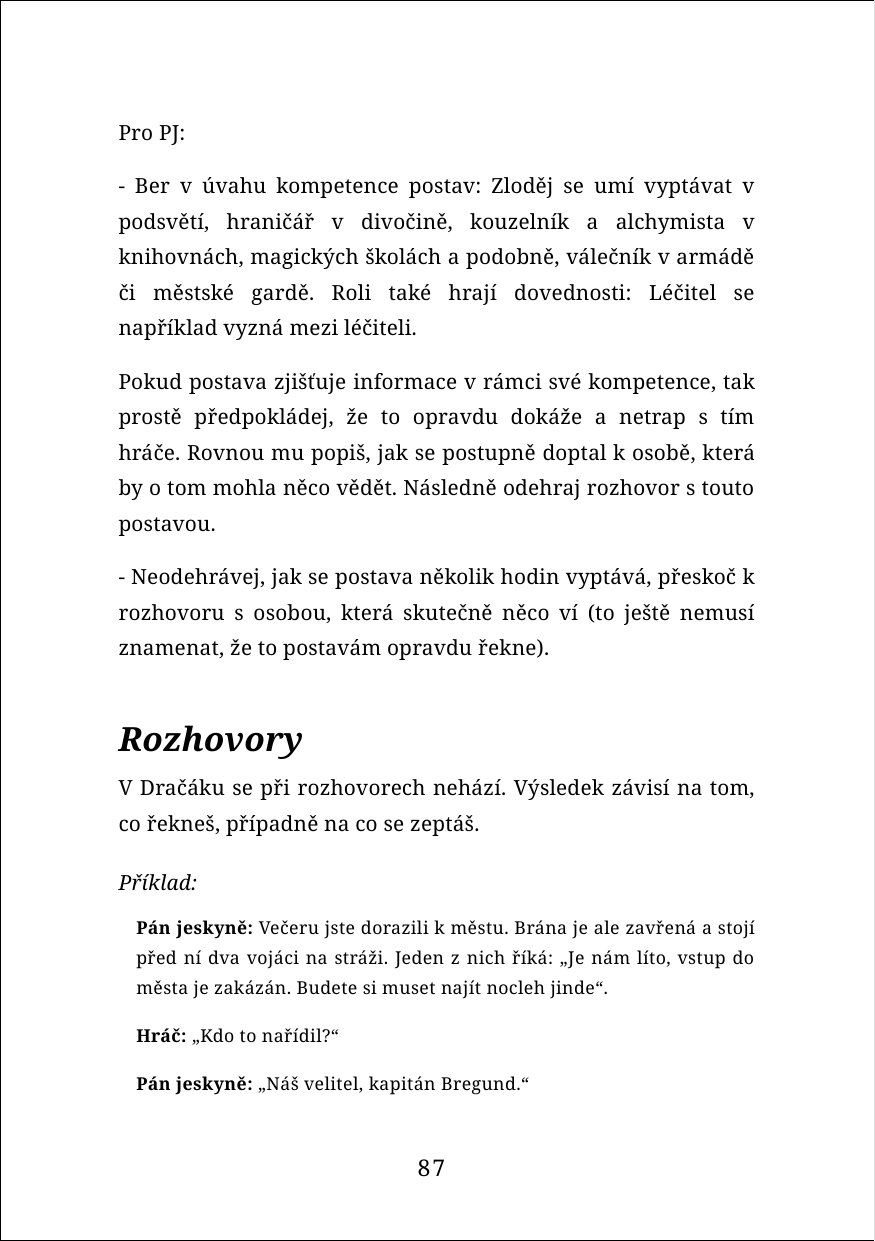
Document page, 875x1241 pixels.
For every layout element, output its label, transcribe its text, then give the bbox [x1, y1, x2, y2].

text V Dračáku se při rozhovorech nehází. Výsledek závisí na tom, co řekneš, případně na co se zeptáš. [118, 773, 756, 837]
text Pán jeskyně: „Náš velitel, kapitán Bregund.“ [136, 1071, 756, 1096]
text Hráč: „Kdo to nařídil?“ [136, 1023, 756, 1048]
subtitle Rozhovory [118, 716, 756, 761]
text - Neodehrávej, jak se postava několik hodin vyptává, přeskoč k rozhovoru s osobou, která skutečně něco ví (to ještě nemusí znamenat, že to postavám opravdu řekne). [118, 562, 756, 662]
text - Ber v úvahu kompetence postav: Zloděj se umí vyptávat v podsvětí, hraničář v divočině, kouzelník a alchymista v knihovnách, magických školách a podobně, válečník v armádě či městské gardě. Roli také hrají dovednosti: Léčitel se například vyzná mezi léčiteli. [118, 171, 756, 342]
text Příklad: [118, 868, 756, 896]
text Pán jeskyně: Večeru jste dorazili k městu. Brána je ale zavřená a stojí před ní dva vojáci na stráži. Jeden z nich říká: „Je nám líto, vstup do města je zakázán. Budete si muset najít nocleh jinde“. [136, 915, 756, 1000]
text Pokud postava zjišťuje informace v rámci své kompetence, tak prostě předpokládej, že to opravdu dokáže a netrap s tím hráče. Rovnou mu popiš, jak se postupně doptal k osobě, která by o tom mohla něco vědět. Následně odehraj rozhovor s touto postavou. [118, 367, 756, 537]
text Pro PJ: [118, 118, 756, 147]
